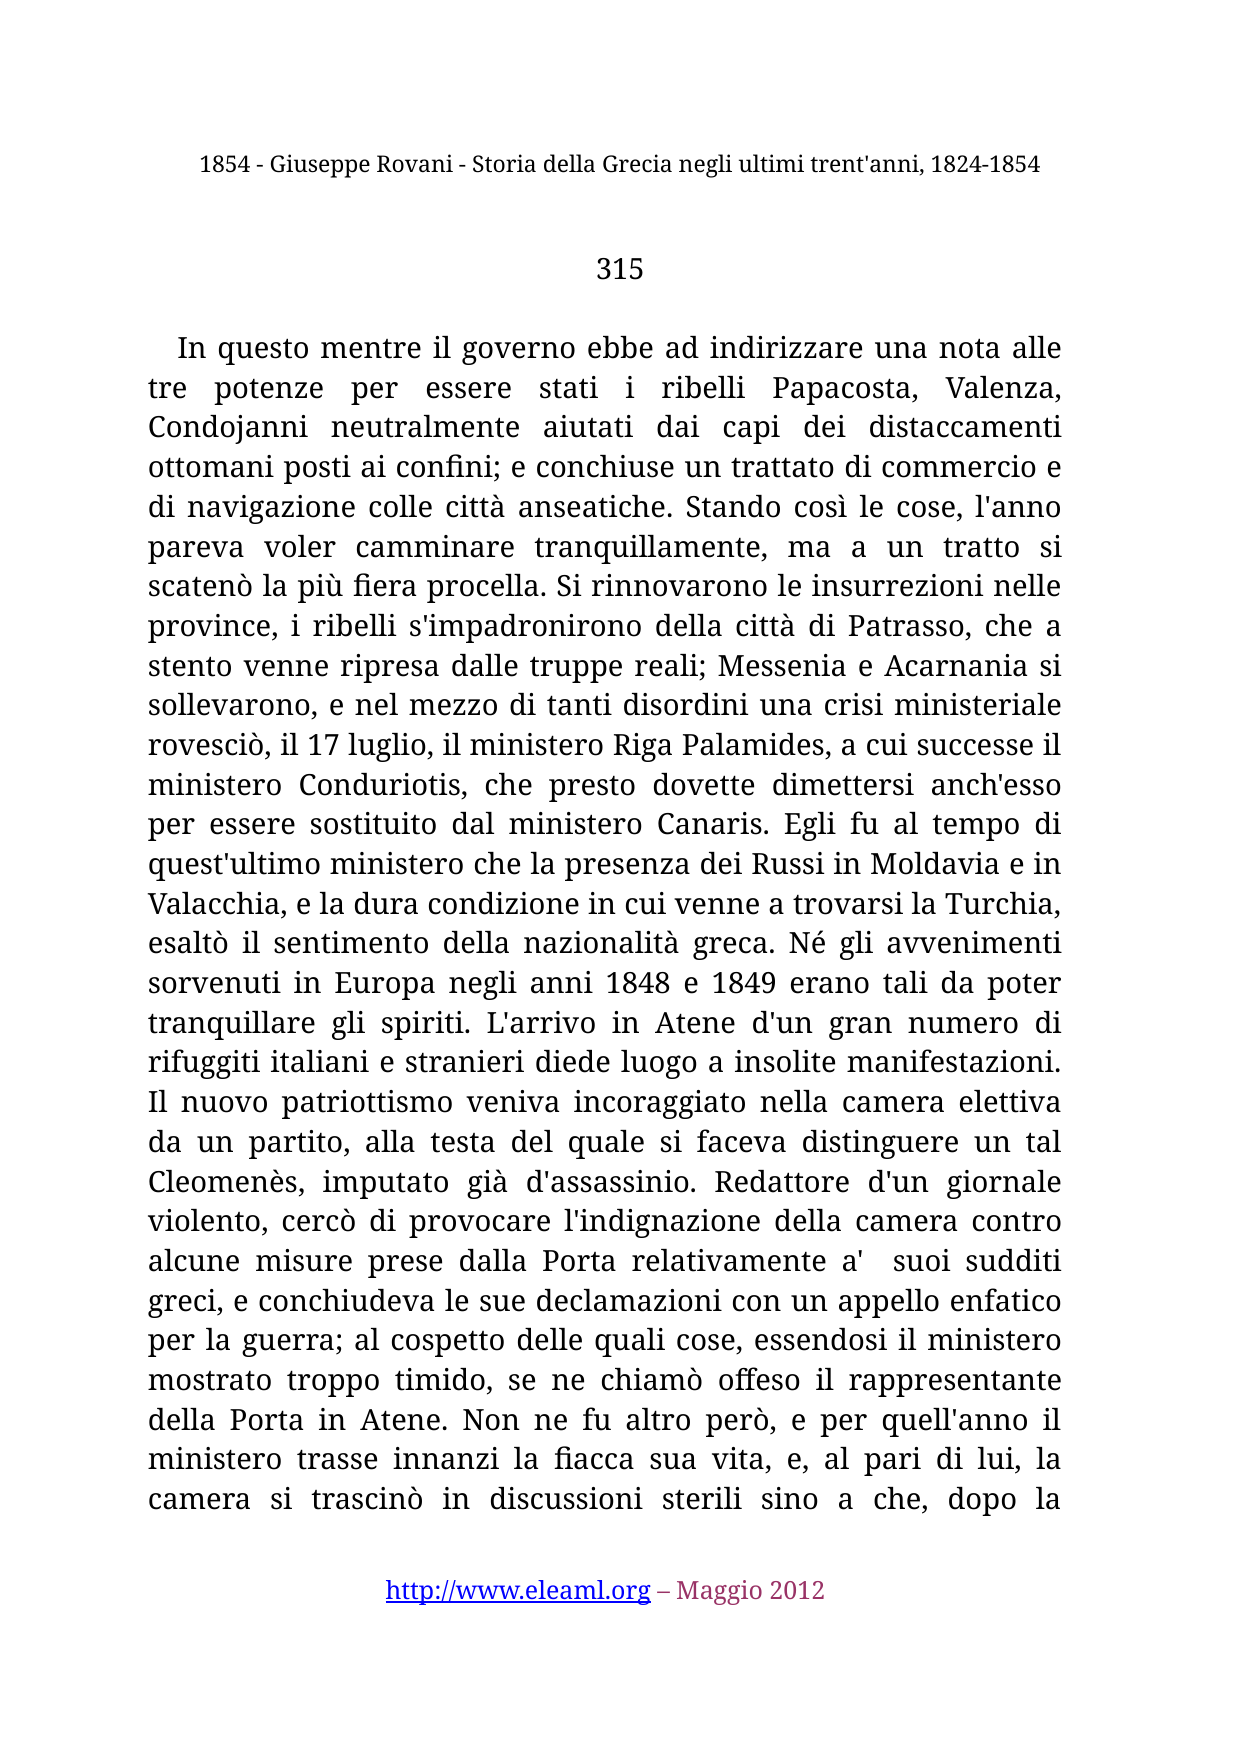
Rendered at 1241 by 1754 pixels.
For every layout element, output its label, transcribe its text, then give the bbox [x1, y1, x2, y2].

text 315 [148, 248, 1063, 288]
text In questo mentre il governo ebbe ad indirizzare una nota alle tre potenze per essere stati i ribelli Papacosta, Valenza, Condojanni neutralmente aiutati dai capi dei distaccamenti ottomani posti ai confini; e conchiuse un trattato di commercio e di navigazione colle città anseatiche. Stando così le cose, l'anno pareva voler camminare tranquillamente, ma a un tratto si scatenò la più fiera procella. Si rinnovarono le insurrezioni nelle province, i ribelli s'impadronirono della città di Patrasso, che a stento venne ripresa dalle truppe reali; Messenia e Acarnania si sollevarono, e nel mezzo di tanti disordini una crisi ministeriale rovesciò, il 17 luglio, il ministero Riga Palamides, a cui successe il ministero Conduriotis, che presto dovette dimettersi anch'esso per essere sostituito dal ministero Canaris. Egli fu al tempo di quest'ultimo ministero che la presenza dei Russi in Moldavia e in Valacchia, e la dura condizione in cui venne a trovarsi la Turchia, esaltò il sentimento della nazionalità greca. Né gli avvenimenti sorvenuti in Europa negli anni 1848 e 1849 erano tali da poter tranquillare gli spiriti. L'arrivo in Atene d'un gran numero di rifuggiti italiani e stranieri diede luogo a insolite manifestazioni. Il nuovo patriottismo veniva incoraggiato nella camera elettiva da un partito, alla testa del quale si faceva distinguere un tal Cleomenès, imputato già d'assassinio. Redattore d'un giornale violento, cercò di provocare l'indignazione della camera contro alcune misure prese dalla Porta relativamente a' suoi sudditi greci, e conchiudeva le sue declamazioni con un appello enfatico per la guerra; al cospetto delle quali cose, essendosi il ministero mostrato troppo timido, se ne chiamò offeso il rappresentante della Porta in Atene. Non ne fu altro però, e per quell'anno il ministero trasse innanzi la fiacca sua vita, e, al pari di lui, la camera si trascinò in discussioni sterili sino a che, dopo la [148, 327, 1063, 1518]
